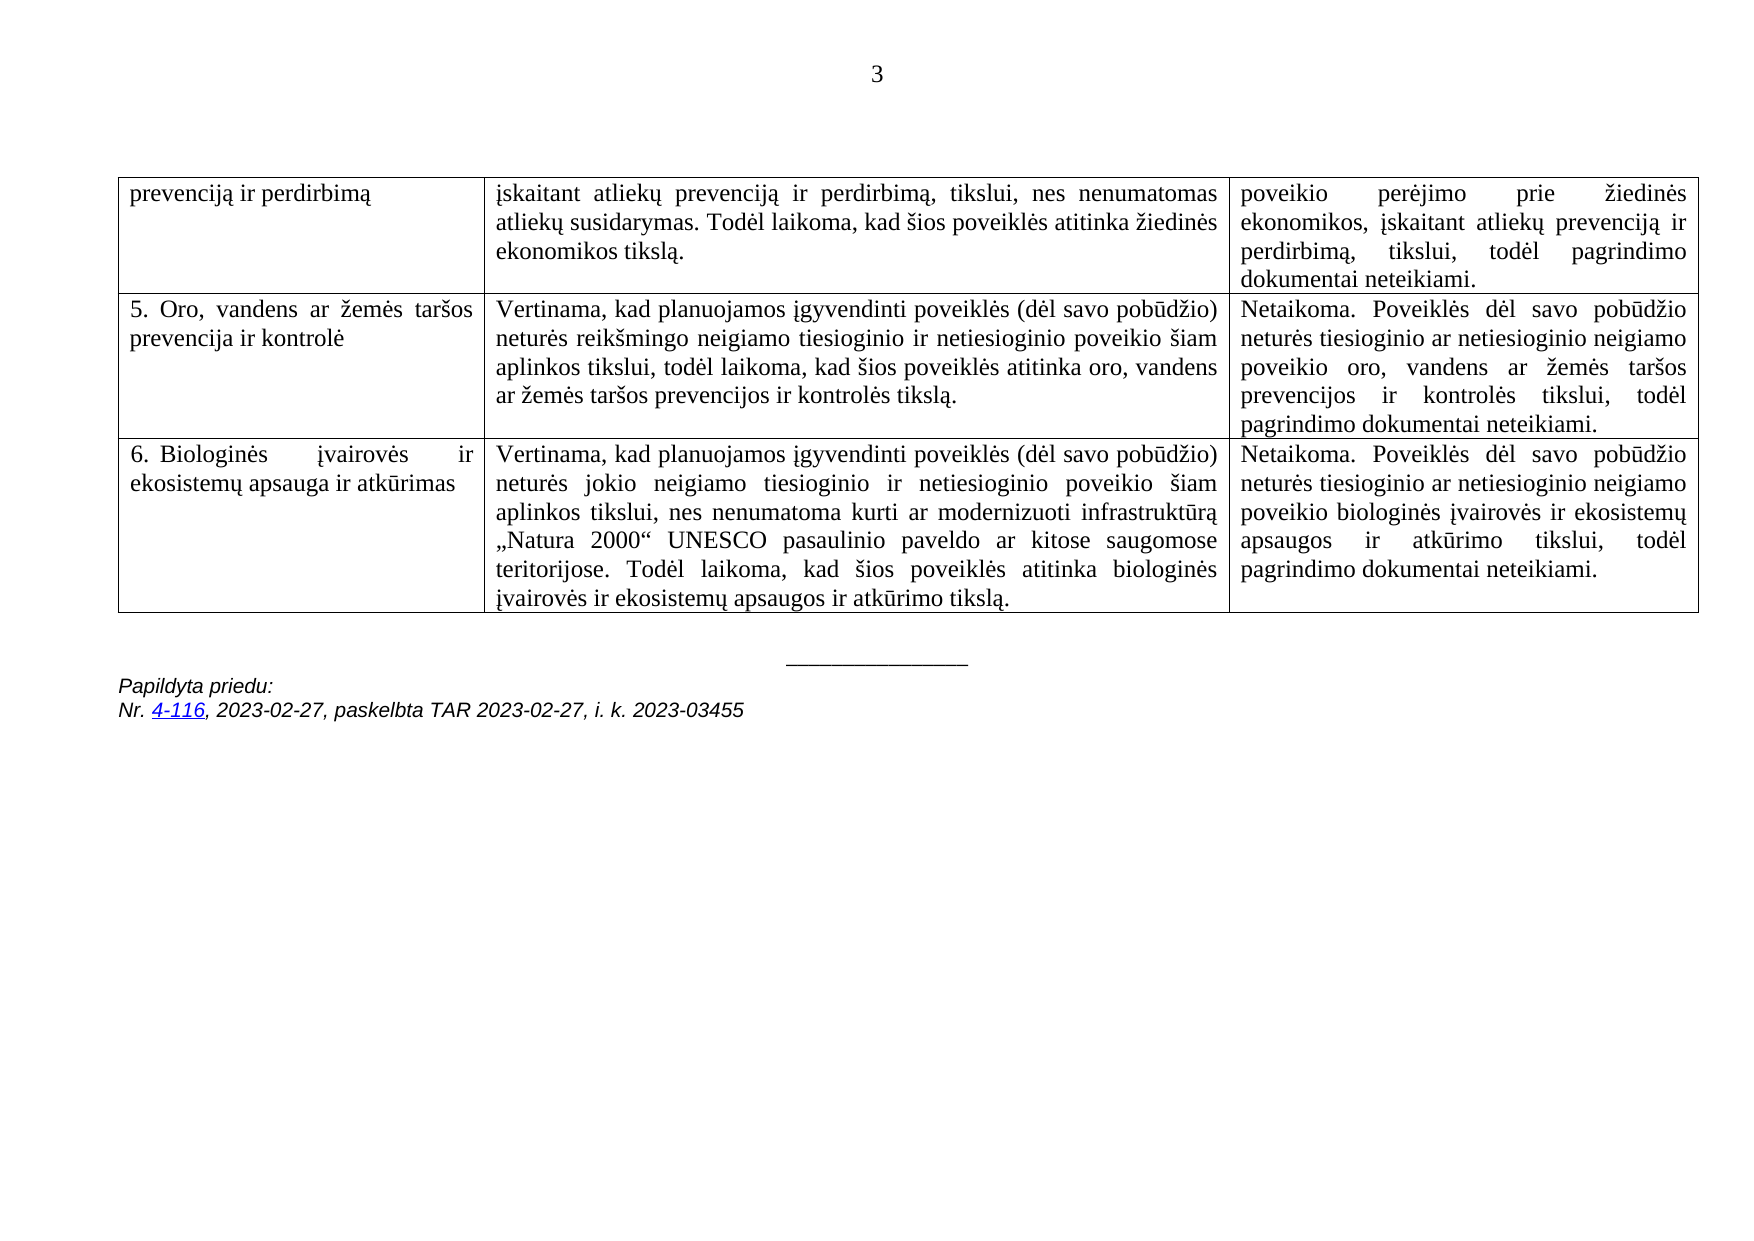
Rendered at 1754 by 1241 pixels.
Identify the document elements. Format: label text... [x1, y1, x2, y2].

table_cell 5. Oro, vandens ar žemės taršos prevencija ir kontrolė [119, 294, 484, 438]
table_cell įskaitant atliekų prevenciją ir perdirbimą, tikslui, nes nenumatomas atliekų susidarymas. Todėl laikoma, kad šios poveiklės atitinka žiedinės ekonomikos tikslą. [485, 178, 1229, 293]
table_cell prevenciją ir perdirbimą [119, 178, 484, 293]
table_cell poveikio perėjimo prie žiedinės ekonomikos, įskaitant atliekų prevenciją ir perdirbimą, tikslui, todėl pagrindimo dokumentai neteikiami. [1230, 178, 1698, 293]
table_cell Netaikoma. Poveiklės dėl savo pobūdžio neturės tiesioginio ar netiesioginio neigiamo poveikio biologinės įvairovės ir ekosistemų apsaugos ir atkūrimo tikslui, todėl pagrindimo dokumentai neteikiami. [1230, 439, 1698, 612]
text ________________ [118, 641, 1636, 669]
table_cell Vertinama, kad planuojamos įgyvendinti poveiklės (dėl savo pobūdžio) neturės jokio neigiamo tiesioginio ir netiesioginio poveikio šiam aplinkos tikslui, nes nenumatoma kurti ar modernizuoti infrastruktūrą „Natura 2000“ UNESCO pasaulinio paveldo ar kitose saugomose teritorijose. Todėl laikoma, kad šios poveiklės atitinka biologinės įvairovės ir ekosistemų apsaugos ir atkūrimo tikslą. [485, 439, 1229, 612]
table_cell Vertinama, kad planuojamos įgyvendinti poveiklės (dėl savo pobūdžio) neturės reikšmingo neigiamo tiesioginio ir netiesioginio poveikio šiam aplinkos tikslui, todėl laikoma, kad šios poveiklės atitinka oro, vandens ar žemės taršos prevencijos ir kontrolės tikslą. [485, 294, 1229, 438]
text Nr. 4-116, 2023-02-27, paskelbta TAR 2023-02-27, i. k. 2023-03455 [118, 697, 1636, 721]
table_cell 6. Biologinės įvairovės ir ekosistemų apsauga ir atkūrimas [119, 439, 484, 612]
table_cell Netaikoma. Poveiklės dėl savo pobūdžio neturės tiesioginio ar netiesioginio neigiamo poveikio oro, vandens ar žemės taršos prevencijos ir kontrolės tikslui, todėl pagrindimo dokumentai neteikiami. [1230, 294, 1698, 438]
text Papildyta priedu: [118, 673, 1636, 697]
